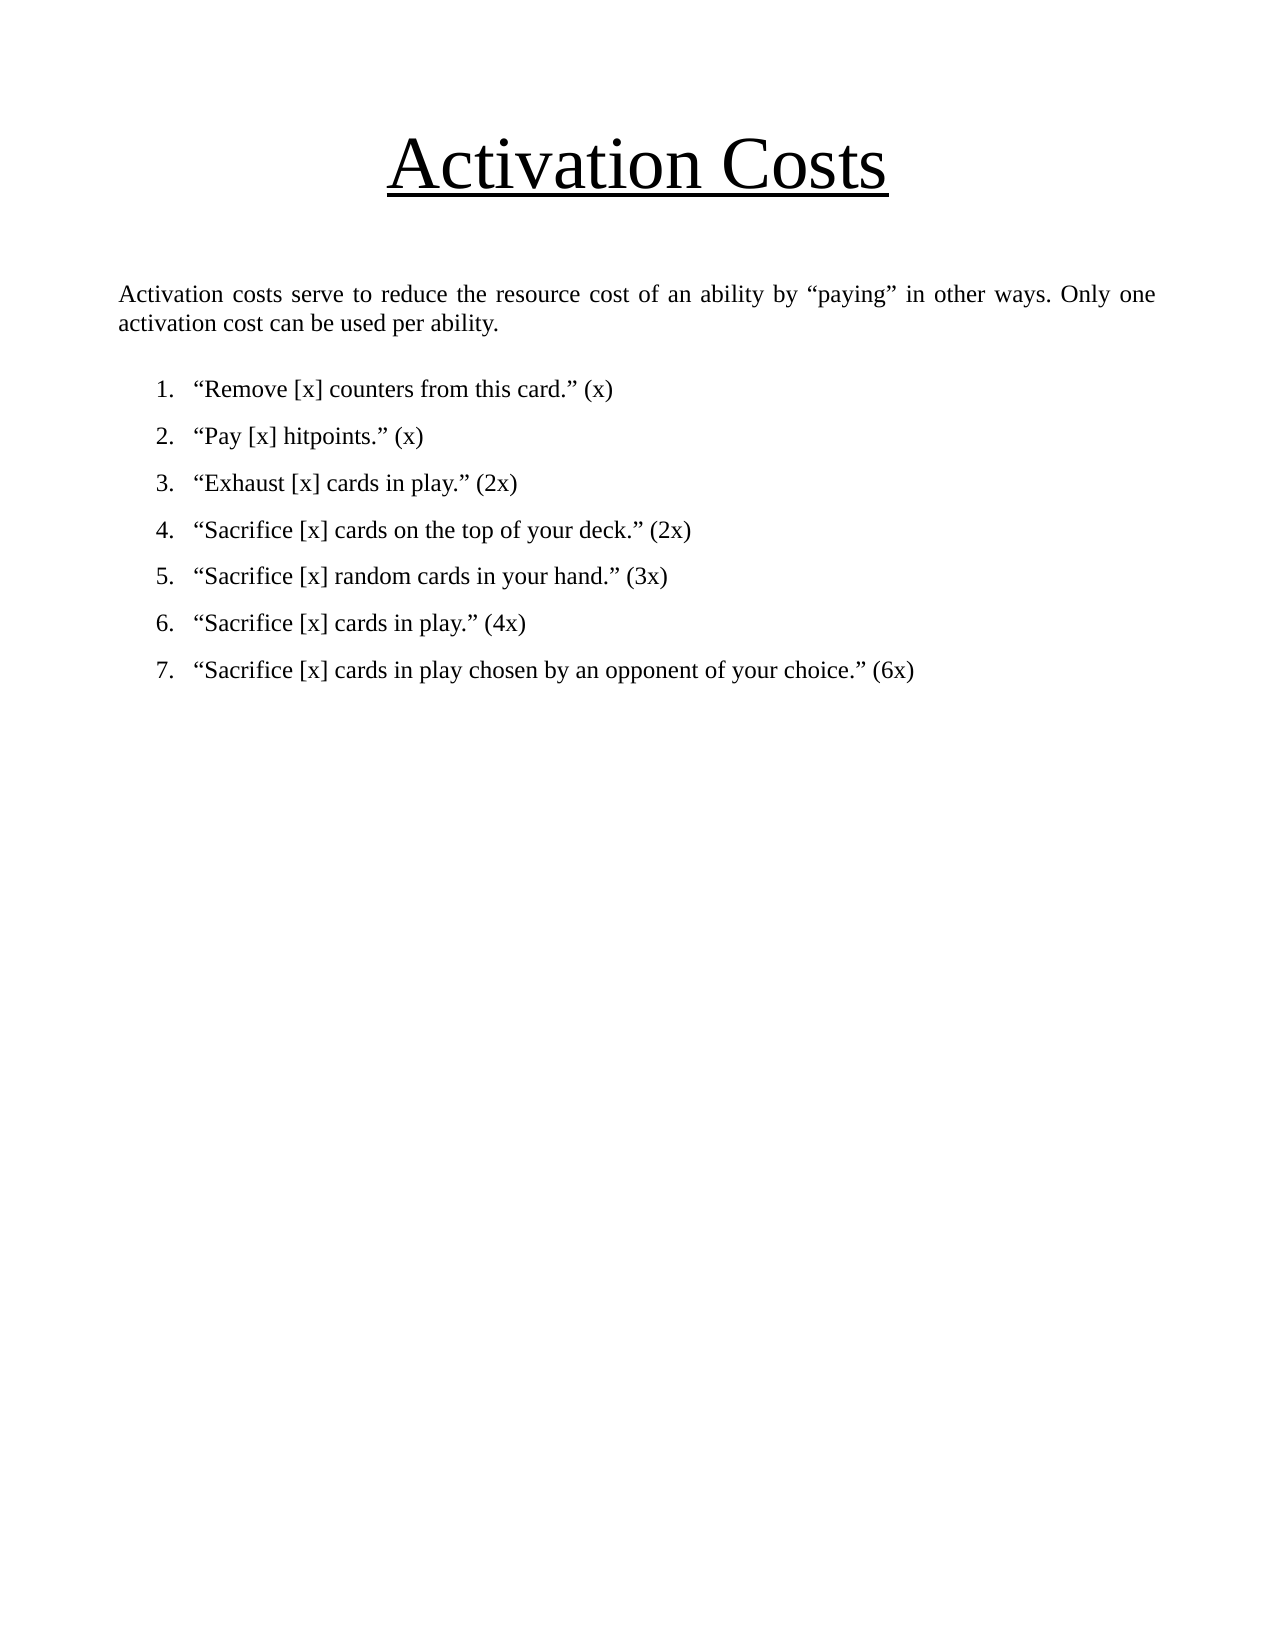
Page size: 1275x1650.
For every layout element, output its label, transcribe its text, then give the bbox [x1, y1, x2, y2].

list “Exhaust [x] cards in play.” (2x) [156, 468, 1157, 497]
list “Remove [x] counters from this card.” (x) [156, 374, 1157, 403]
list “Sacrifice [x] cards in play.” (4x) [156, 608, 1157, 637]
text Activation Costs [118, 118, 1157, 204]
text Activation costs serve to reduce the resource cost of an ability by “paying” in other ways. Only one activation cost can be used per ability. [118, 279, 1157, 337]
list “Sacrifice [x] random cards in your hand.” (3x) [156, 561, 1157, 590]
list “Sacrifice [x] cards on the top of your deck.” (2x) [156, 515, 1157, 543]
list “Sacrifice [x] cards in play chosen by an opponent of your choice.” (6x) [156, 655, 1157, 684]
list “Pay [x] hitpoints.” (x) [156, 421, 1157, 450]
